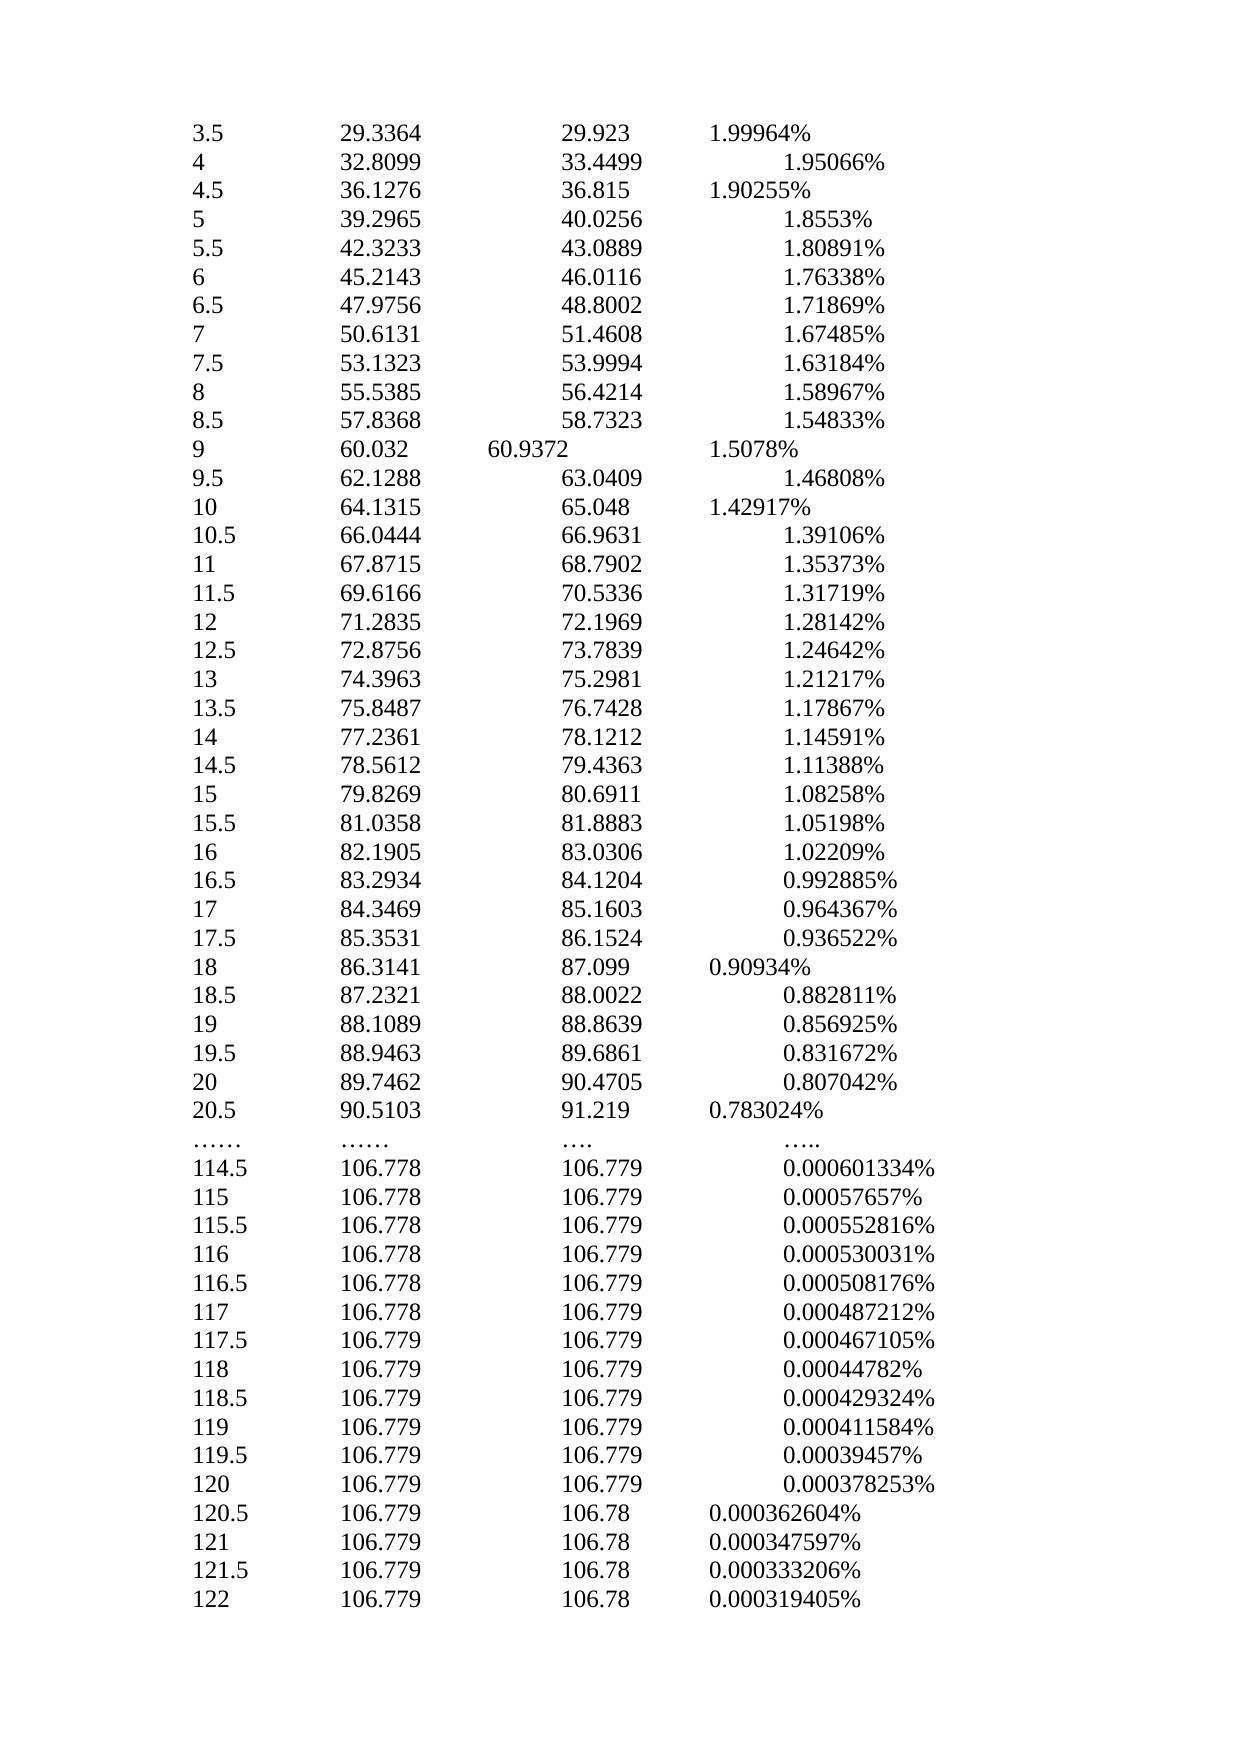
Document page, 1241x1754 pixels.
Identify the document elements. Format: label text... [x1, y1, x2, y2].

text 120.5 106.779 106.78 0.000362604% [118, 1498, 1122, 1527]
text 19 88.1089 88.8639 0.856925% [118, 1009, 1122, 1038]
text 10.5 66.0444 66.9631 1.39106% [118, 521, 1122, 549]
text 16.5 83.2934 84.1204 0.992885% [118, 866, 1122, 894]
text 18 86.3141 87.099 0.90934% [118, 952, 1122, 981]
text 16 82.1905 83.0306 1.02209% [118, 837, 1122, 866]
text 3.5 29.3364 29.923 1.99964% [118, 118, 1122, 147]
text 17.5 85.3531 86.1524 0.936522% [118, 923, 1122, 952]
text 116 106.778 106.779 0.000530031% [118, 1239, 1122, 1268]
text 5 39.2965 40.0256 1.8553% [118, 204, 1122, 233]
text 121.5 106.779 106.78 0.000333206% [118, 1556, 1122, 1584]
text 9 60.032 60.9372 1.5078% [118, 434, 1122, 463]
text 8.5 57.8368 58.7323 1.54833% [118, 406, 1122, 434]
text 11.5 69.6166 70.5336 1.31719% [118, 578, 1122, 607]
text 122 106.779 106.78 0.000319405% [118, 1584, 1122, 1613]
text 7.5 53.1323 53.9994 1.63184% [118, 348, 1122, 377]
text 15.5 81.0358 81.8883 1.05198% [118, 808, 1122, 837]
text 7 50.6131 51.4608 1.67485% [118, 319, 1122, 348]
text 13.5 75.8487 76.7428 1.17867% [118, 693, 1122, 722]
text 114.5 106.778 106.779 0.000601334% [118, 1153, 1122, 1182]
text 4.5 36.1276 36.815 1.90255% [118, 176, 1122, 204]
text 20 89.7462 90.4705 0.807042% [118, 1067, 1122, 1096]
text 119 106.779 106.779 0.000411584% [118, 1412, 1122, 1441]
text 120 106.779 106.779 0.000378253% [118, 1469, 1122, 1498]
text 9.5 62.1288 63.0409 1.46808% [118, 463, 1122, 492]
text 14.5 78.5612 79.4363 1.11388% [118, 751, 1122, 779]
text 17 84.3469 85.1603 0.964367% [118, 894, 1122, 923]
text 11 67.8715 68.7902 1.35373% [118, 549, 1122, 578]
text 118.5 106.779 106.779 0.000429324% [118, 1383, 1122, 1412]
text 119.5 106.779 106.779 0.00039457% [118, 1441, 1122, 1469]
text 14 77.2361 78.1212 1.14591% [118, 722, 1122, 751]
text 6 45.2143 46.0116 1.76338% [118, 262, 1122, 291]
text 6.5 47.9756 48.8002 1.71869% [118, 291, 1122, 319]
text 12 71.2835 72.1969 1.28142% [118, 607, 1122, 636]
text 116.5 106.778 106.779 0.000508176% [118, 1268, 1122, 1297]
text 19.5 88.9463 89.6861 0.831672% [118, 1038, 1122, 1067]
text 20.5 90.5103 91.219 0.783024% [118, 1096, 1122, 1124]
text 8 55.5385 56.4214 1.58967% [118, 377, 1122, 406]
text 12.5 72.8756 73.7839 1.24642% [118, 636, 1122, 664]
text 5.5 42.3233 43.0889 1.80891% [118, 233, 1122, 262]
text 18.5 87.2321 88.0022 0.882811% [118, 981, 1122, 1009]
text 115 106.778 106.779 0.00057657% [118, 1182, 1122, 1211]
text 13 74.3963 75.2981 1.21217% [118, 664, 1122, 693]
text 4 32.8099 33.4499 1.95066% [118, 147, 1122, 176]
text 121 106.779 106.78 0.000347597% [118, 1527, 1122, 1556]
text 118 106.779 106.779 0.00044782% [118, 1354, 1122, 1383]
text 117 106.778 106.779 0.000487212% [118, 1297, 1122, 1326]
text 117.5 106.779 106.779 0.000467105% [118, 1326, 1122, 1354]
text 115.5 106.778 106.779 0.000552816% [118, 1211, 1122, 1239]
text 15 79.8269 80.6911 1.08258% [118, 779, 1122, 808]
text …… …… …. ….. [118, 1124, 1122, 1153]
text 10 64.1315 65.048 1.42917% [118, 492, 1122, 521]
